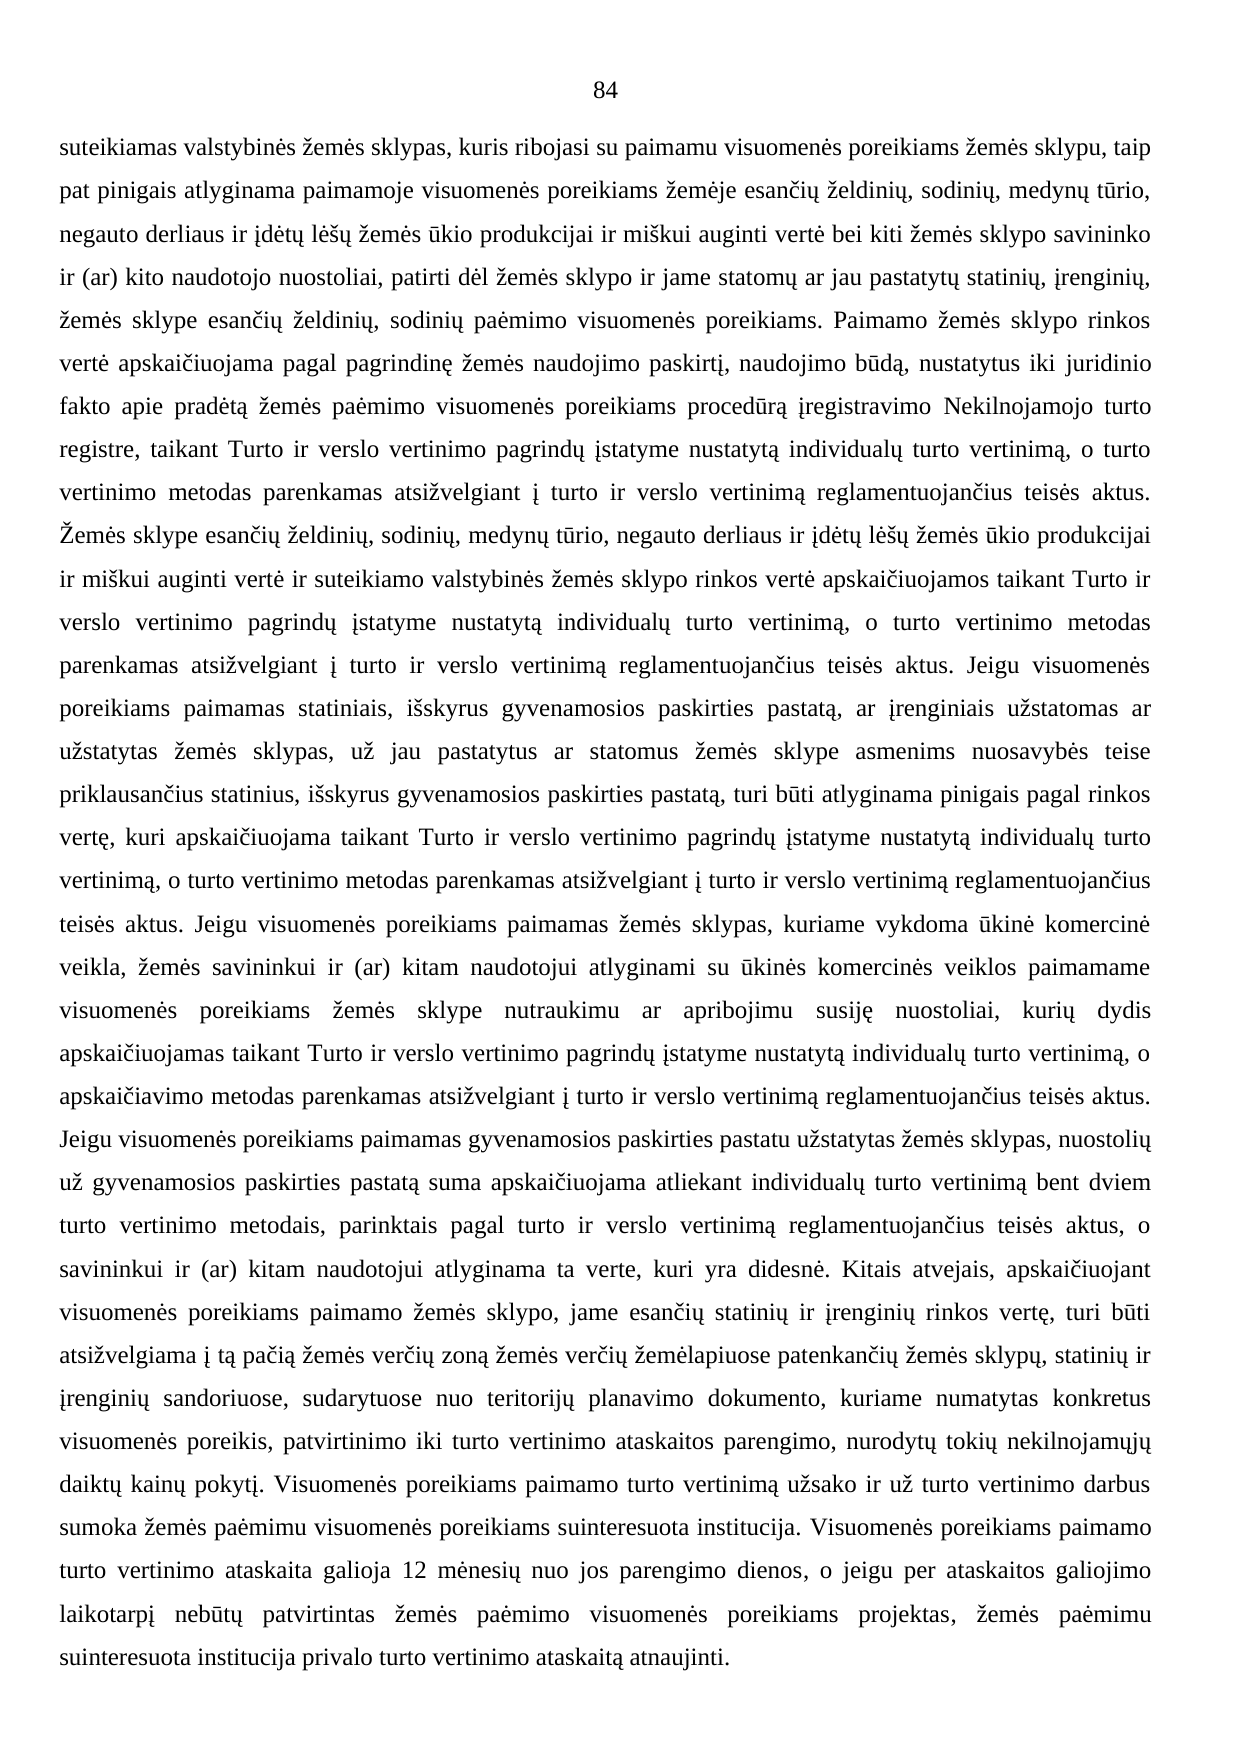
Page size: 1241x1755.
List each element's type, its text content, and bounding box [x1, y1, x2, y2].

text suteikiamas valstybinės žemės sklypas, kuris ribojasi su paimamu visuomenės poreikiams žemės sklypu, taip pat pinigais atlyginama paimamoje visuomenės poreikiams žemėje esančių želdinių, sodinių, medynų tūrio, negauto derliaus ir įdėtų lėšų žemės ūkio produkcijai ir miškui auginti vertė bei kiti žemės sklypo savininko ir (ar) kito naudotojo nuostoliai, patirti dėl žemės sklypo ir jame statomų ar jau pastatytų statinių, įrenginių, žemės sklype esančių želdinių, sodinių paėmimo visuomenės poreikiams. Paimamo žemės sklypo rinkos vertė apskaičiuojama pagal pagrindinę žemės naudojimo paskirtį, naudojimo būdą, nustatytus iki juridinio fakto apie pradėtą žemės paėmimo visuomenės poreikiams procedūrą įregistravimo Nekilnojamojo turto registre, taikant Turto ir verslo vertinimo pagrindų įstatyme nustatytą individualų turto vertinimą, o turto vertinimo metodas parenkamas atsižvelgiant į turto ir verslo vertinimą reglamentuojančius teisės aktus. Žemės sklype esančių želdinių, sodinių, medynų tūrio, negauto derliaus ir įdėtų lėšų žemės ūkio produkcijai ir miškui auginti vertė ir suteikiamo valstybinės žemės sklypo rinkos vertė apskaičiuojamos taikant Turto ir verslo vertinimo pagrindų įstatyme nustatytą individualų turto vertinimą, o turto vertinimo metodas parenkamas atsižvelgiant į turto ir verslo vertinimą reglamentuojančius teisės aktus. Jeigu visuomenės poreikiams paimamas statiniais, išskyrus gyvenamosios paskirties pastatą, ar įrenginiais užstatomas ar užstatytas žemės sklypas, už jau pastatytus ar statomus žemės sklype asmenims nuosavybės teise priklausančius statinius, išskyrus gyvenamosios paskirties pastatą, turi būti atlyginama pinigais pagal rinkos vertę, kuri apskaičiuojama taikant Turto ir verslo vertinimo pagrindų įstatyme nustatytą individualų turto vertinimą, o turto vertinimo metodas parenkamas atsižvelgiant į turto ir verslo vertinimą reglamentuojančius teisės aktus. Jeigu visuomenės poreikiams paimamas žemės sklypas, kuriame vykdoma ūkinė komercinė veikla, žemės savininkui ir (ar) kitam naudotojui atlyginami su ūkinės komercinės veiklos paimamame visuomenės poreikiams žemės sklype nutraukimu ar apribojimu susiję nuostoliai, kurių dydis apskaičiuojamas taikant Turto ir verslo vertinimo pagrindų įstatyme nustatytą individualų turto vertinimą, o apskaičiavimo metodas parenkamas atsižvelgiant į turto ir verslo vertinimą reglamentuojančius teisės aktus. Jeigu visuomenės poreikiams paimamas gyvenamosios paskirties pastatu užstatytas žemės sklypas, nuostolių už gyvenamosios paskirties pastatą suma apskaičiuojama atliekant individualų turto vertinimą bent dviem turto vertinimo metodais, parinktais pagal turto ir verslo vertinimą reglamentuojančius teisės aktus, o savininkui ir (ar) kitam naudotojui atlyginama ta verte, kuri yra didesnė. Kitais atvejais, apskaičiuojant visuomenės poreikiams paimamo žemės sklypo, jame esančių statinių ir įrenginių rinkos vertę, turi būti atsižvelgiama į tą pačią žemės verčių zoną žemės verčių žemėlapiuose patenkančių žemės sklypų, statinių ir įrenginių sandoriuose, sudarytuose nuo teritorijų planavimo dokumento, kuriame numatytas konkretus visuomenės poreikis, patvirtinimo iki turto vertinimo ataskaitos parengimo, nurodytų tokių nekilnojamųjų daiktų kainų pokytį. Visuomenės poreikiams paimamo turto vertinimą užsako ir už turto vertinimo darbus sumoka žemės paėmimu visuomenės poreikiams suinteresuota institucija. Visuomenės poreikiams paimamo turto vertinimo ataskaita galioja 12 mėnesių nuo jos parengimo dienos, o jeigu per ataskaitos galiojimo laikotarpį nebūtų patvirtintas žemės paėmimo visuomenės poreikiams projektas, žemės paėmimu suinteresuota institucija privalo turto vertinimo ataskaitą atnaujinti. [59, 132, 1152, 1671]
